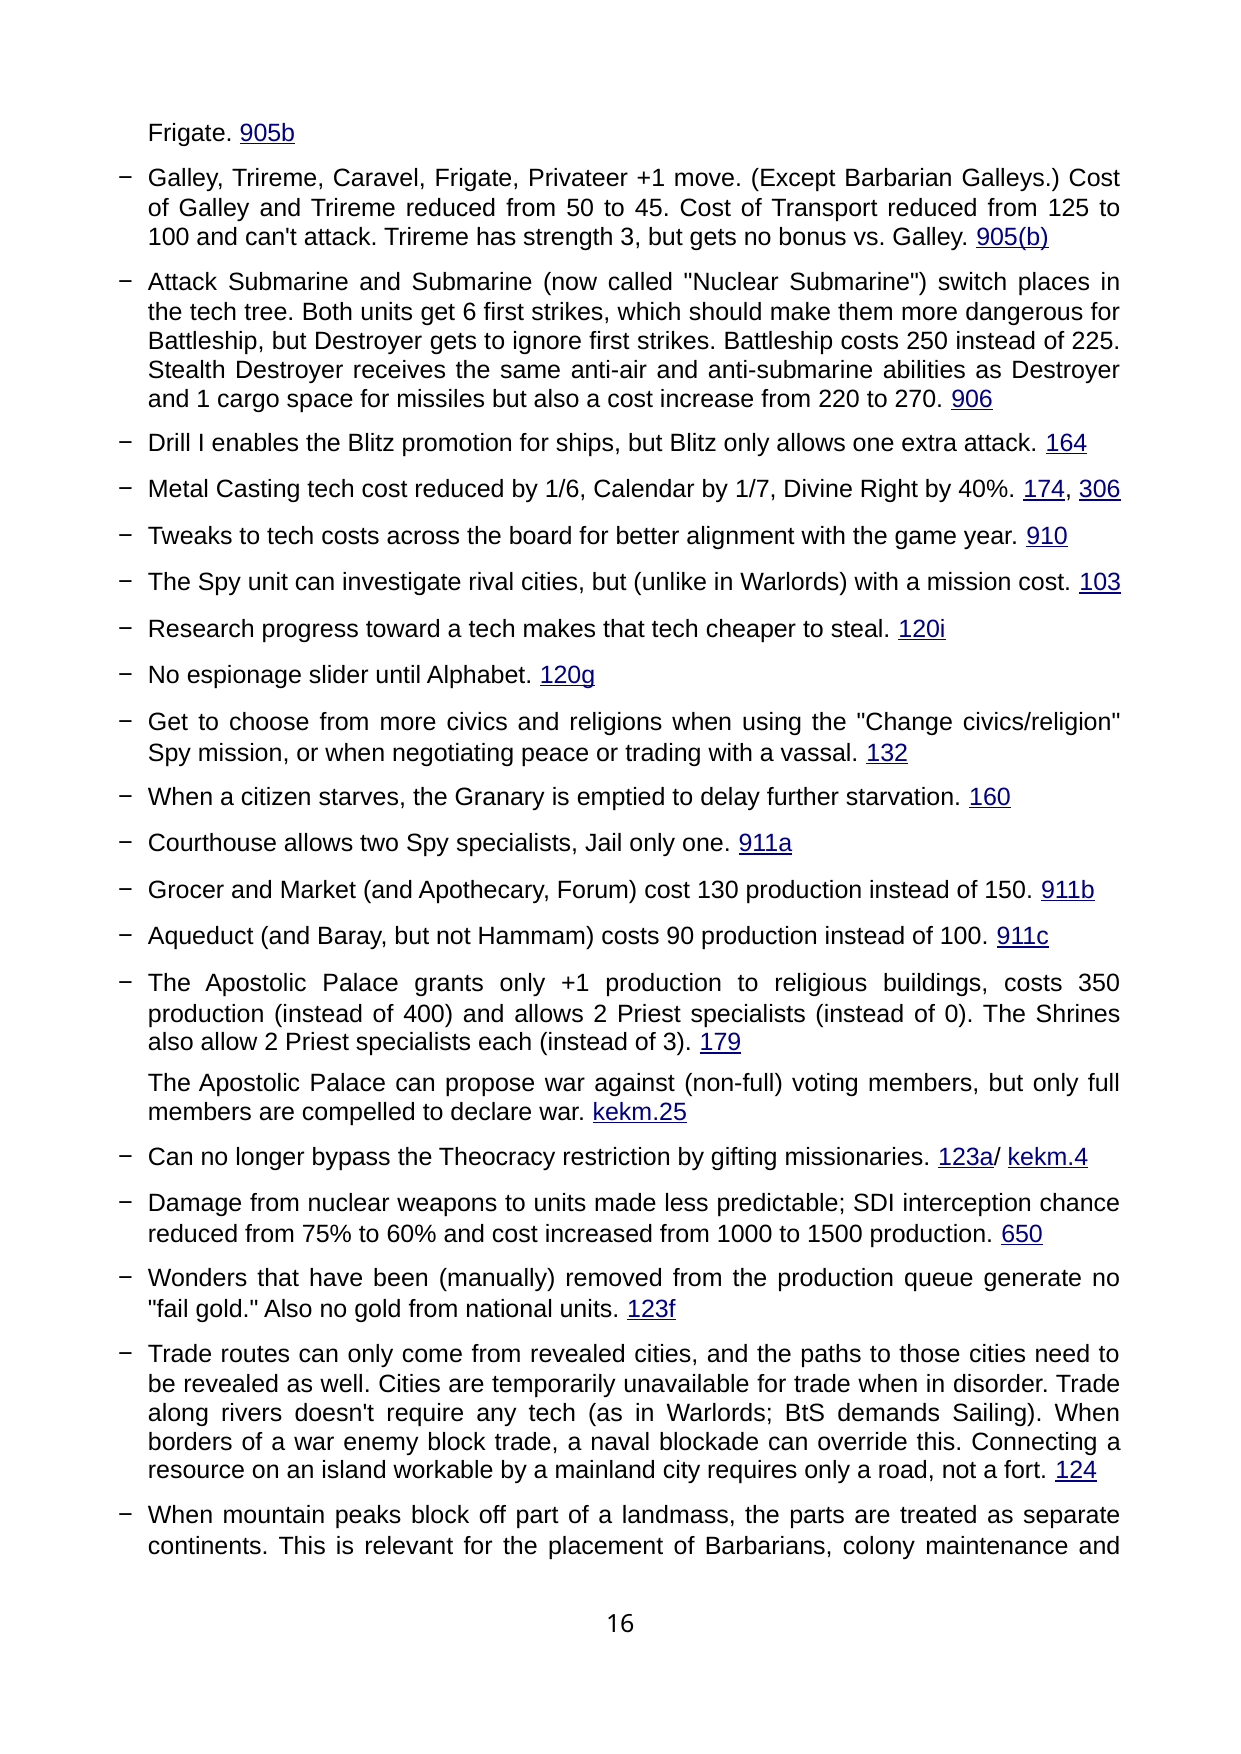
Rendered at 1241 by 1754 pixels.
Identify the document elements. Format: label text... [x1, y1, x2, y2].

list Tweaks to tech costs across the board for better alignment with the game year. 910 [118, 518, 1122, 552]
list No espionage slider until Alphabet. 120g [118, 657, 1122, 691]
list Can no longer bypass the Theocracy restriction by gifting missionaries. 123a/ kekm.4 [118, 1138, 1122, 1172]
list The Spy unit can investigate rival cities, but (unlike in Warlords) with a mission cost. 103 [118, 564, 1122, 598]
list Research progress toward a tech makes that tech cheaper to steal. 120i [118, 611, 1122, 644]
list Frigate. 905b [118, 118, 1122, 147]
list When mountain peaks block off part of a landmass, the parts are treated as separate continents. This is relevant for the placement of Barbarians, colony maintenance and [118, 1497, 1122, 1559]
list Damage from nuclear weapons to units made less predictable; SDI interception chance reduced from 75% to 60% and cost increased from 1000 to 1500 production. 650 [118, 1185, 1122, 1248]
list When a citizen starves, the Granary is emptied to delay further starvation. 160 [118, 779, 1122, 813]
list Attack Submarine and Submarine (now called "Nuclear Submarine") switch places in the tech tree. Both units get 6 first strikes, which should make them more dangerous for Battleship, but Destroyer gets to ignore first strikes. Battleship costs 250 instead of 225. Stealth Destroyer receives the same anti-air and anti-submarine abilities as Destroyer and 1 cargo space for missiles but also a cost increase from 220 to 270. 906 [118, 263, 1122, 412]
list Grocer and Market (and Apothecary, Forum) cost 130 production instead of 150. 911b [118, 872, 1122, 906]
list Drill I enables the Blitz promotion for ships, but Blitz only allows one extra attack. 164 [118, 425, 1122, 459]
list Aqueduct (and Baray, but not Hammam) costs 90 production instead of 100. 911c [118, 918, 1122, 952]
list Galley, Trireme, Caravel, Frigate, Privateer +1 move. (Except Barbarian Galleys.) Cost of Galley and Trireme reduced from 50 to 45. Cost of Transport reduced from 125 to 100 and can't attack. Trireme has strength 3, but gets no bonus vs. Galley. 905(b) [118, 159, 1122, 251]
list Trade routes can only come from revealed cities, and the paths to those cities need to be revealed as well. Cities are temporarily unavailable for trade when in disorder. Trade along rivers doesn't require any tech (as in Warlords; BtS demands Sailing). When borders of a war enemy block trade, a naval blockade can override this. Connecting a resource on an island workable by a mainland city requires only a road, not a fort. 124 [118, 1335, 1122, 1484]
list The Apostolic Palace grants only +1 production to religious buildings, costs 350 production (instead of 400) and allows 2 Priest specialists (instead of 0). The Shrines also allow 2 Priest specialists each (instead of 3). 179 [118, 964, 1122, 1056]
list The Apostolic Palace can propose war against (non-full) voting members, but only full members are compelled to declare war. kekm.25 [118, 1068, 1122, 1126]
list Metal Casting tech cost reduced by 1/6, Calendar by 1/7, Divine Right by 40%. 174, 306 [118, 471, 1122, 505]
list Wonders that have been (manually) removed from the production queue generate no "fail gold." Also no gold from national units. 123f [118, 1260, 1122, 1323]
list Get to choose from more civics and religions when using the "Change civics/religion" Spy mission, or when negotiating peace or trading with a vassal. 132 [118, 703, 1122, 766]
list Courthouse allows two Spy specialists, Jail only one. 911a [118, 825, 1122, 859]
